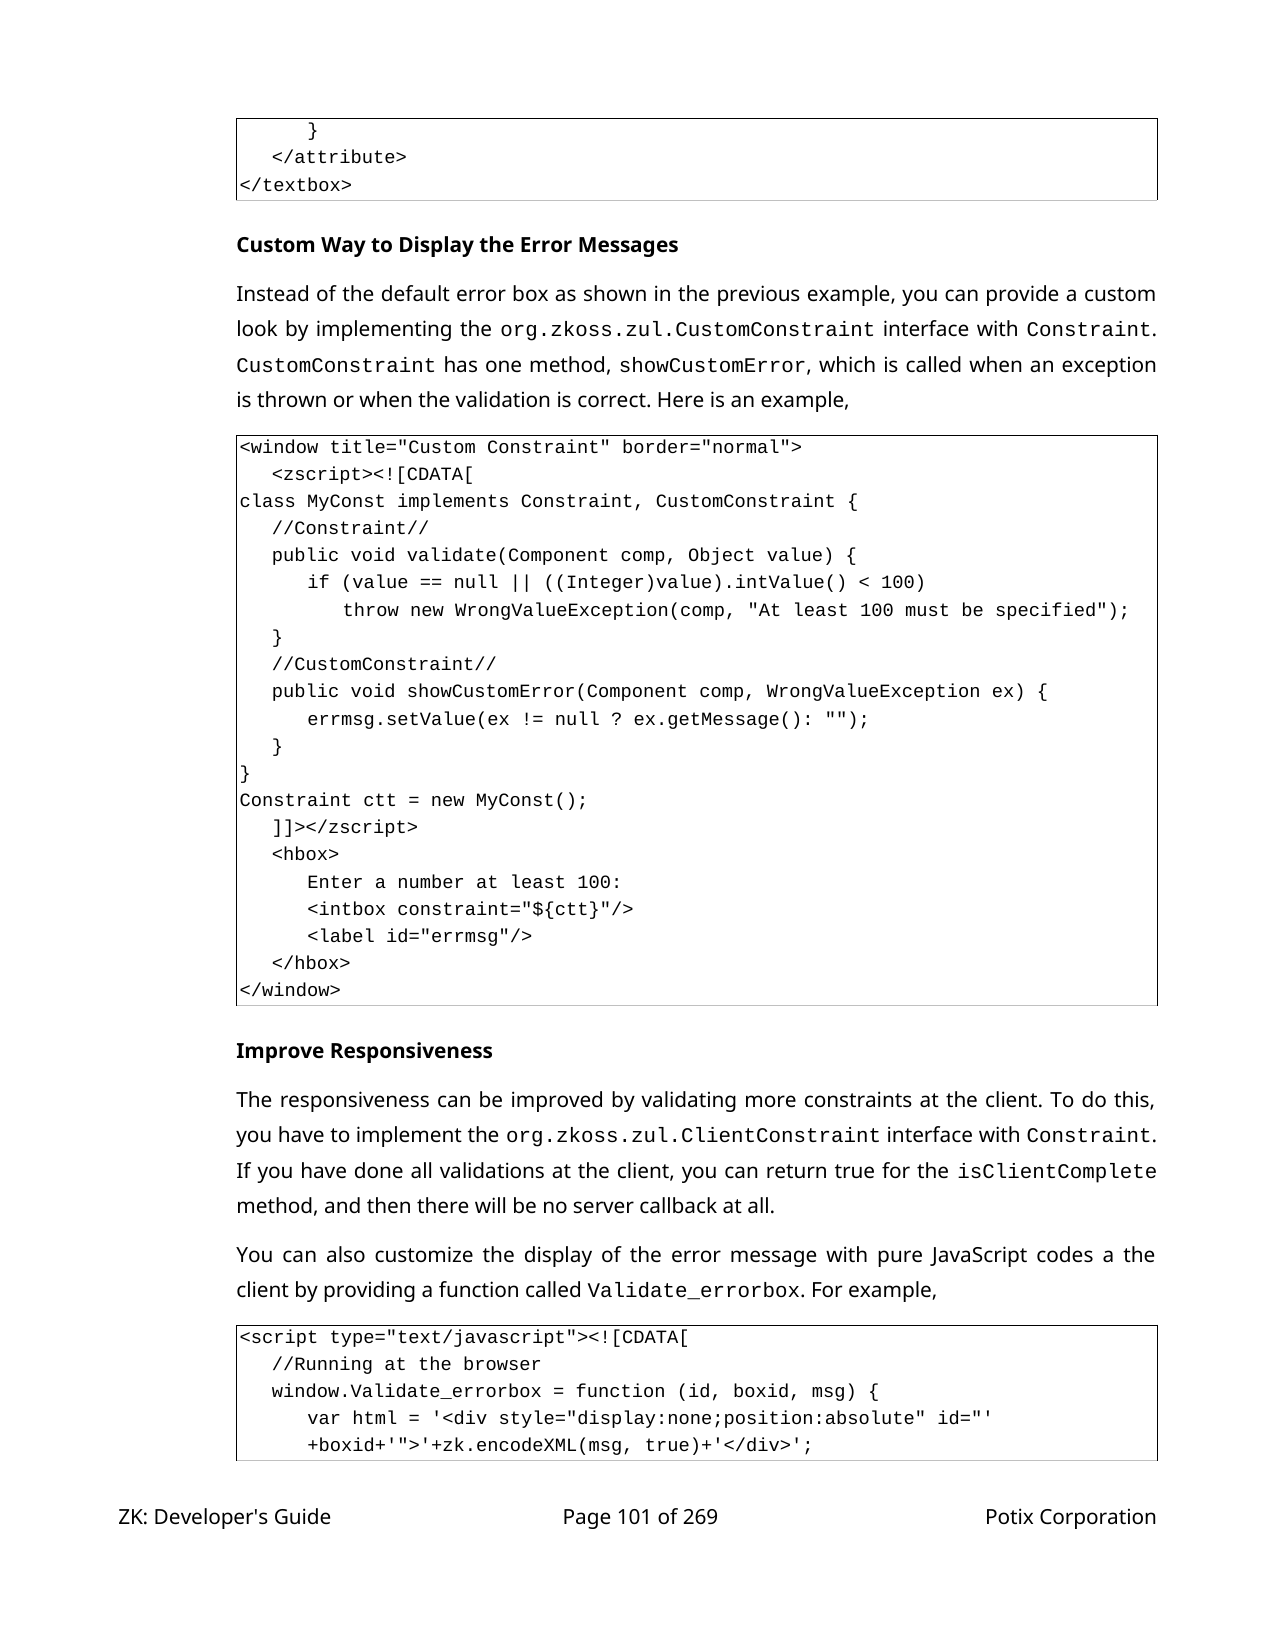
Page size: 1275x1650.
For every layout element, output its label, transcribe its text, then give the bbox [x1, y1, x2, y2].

text </attribute> [237, 145, 1157, 169]
text The responsiveness can be improved by validating more constraints at the client. To do this, you have to implement the org.zkoss.zul.ClientConstraint interface with Constraint. If you have done all validations at the client, you can return true for the isClientComplete method, and then there will be no server callback at all. [236, 1085, 1157, 1219]
text //Running at the browser [237, 1352, 1157, 1376]
text if (value == null || ((Integer)value).intValue() < 100) [237, 570, 1157, 595]
text var html = '<div style="display:none;position:absolute" id="' [237, 1406, 1157, 1430]
subtitle Improve Responsiveness [236, 1036, 1157, 1064]
text <window title="Custom Constraint" border="normal"> [237, 436, 1157, 459]
text public void showCustomError(Component comp, WrongValueException ex) { [237, 679, 1157, 703]
text <hbox> [237, 842, 1157, 867]
text <intbox constraint="${ctt}"/> [237, 897, 1157, 921]
text Instead of the default error box as shown in the previous example, you can provide a custom look by implementing the org.zkoss.zul.CustomConstraint interface with Constraint. CustomConstraint has one method, showCustomError, which is called when an exception is thrown or when the validation is correct. Here is an example, [236, 279, 1157, 414]
text //CustomConstraint// [237, 652, 1157, 676]
text //Constraint// [237, 516, 1157, 540]
text Constraint ctt = new MyConst(); [237, 788, 1157, 812]
text You can also customize the display of the error message with pure JavaScript codes a the client by providing a function called Validate_errorbox. For example, [236, 1240, 1157, 1304]
text </hbox> [237, 951, 1157, 975]
text public void validate(Component comp, Object value) { [237, 543, 1157, 567]
text } [237, 625, 1157, 649]
text ]]></zscript> [237, 815, 1157, 839]
text } [237, 761, 1157, 785]
text window.Validate_errorbox = function (id, boxid, msg) { [237, 1379, 1157, 1403]
text class MyConst implements Constraint, CustomConstraint { [237, 489, 1157, 513]
text throw new WrongValueException(comp, "At least 100 must be specified"); [237, 598, 1157, 622]
text } [237, 119, 1157, 142]
text errmsg.setValue(ex != null ? ex.getMessage(): ""); [237, 706, 1157, 731]
text +boxid+'">'+zk.encodeXML(msg, true)+'</div>'; [237, 1433, 1157, 1460]
text } [237, 733, 1157, 758]
text <label id="errmsg"/> [237, 924, 1157, 948]
subtitle Custom Way to Display the Error Messages [236, 231, 1157, 259]
text </textbox> [237, 172, 1157, 200]
text Enter a number at least 100: [237, 869, 1157, 894]
text <script type="text/javascript"><![CDATA[ [237, 1326, 1157, 1349]
text </window> [237, 978, 1157, 1005]
text <zscript><![CDATA[ [237, 462, 1157, 486]
